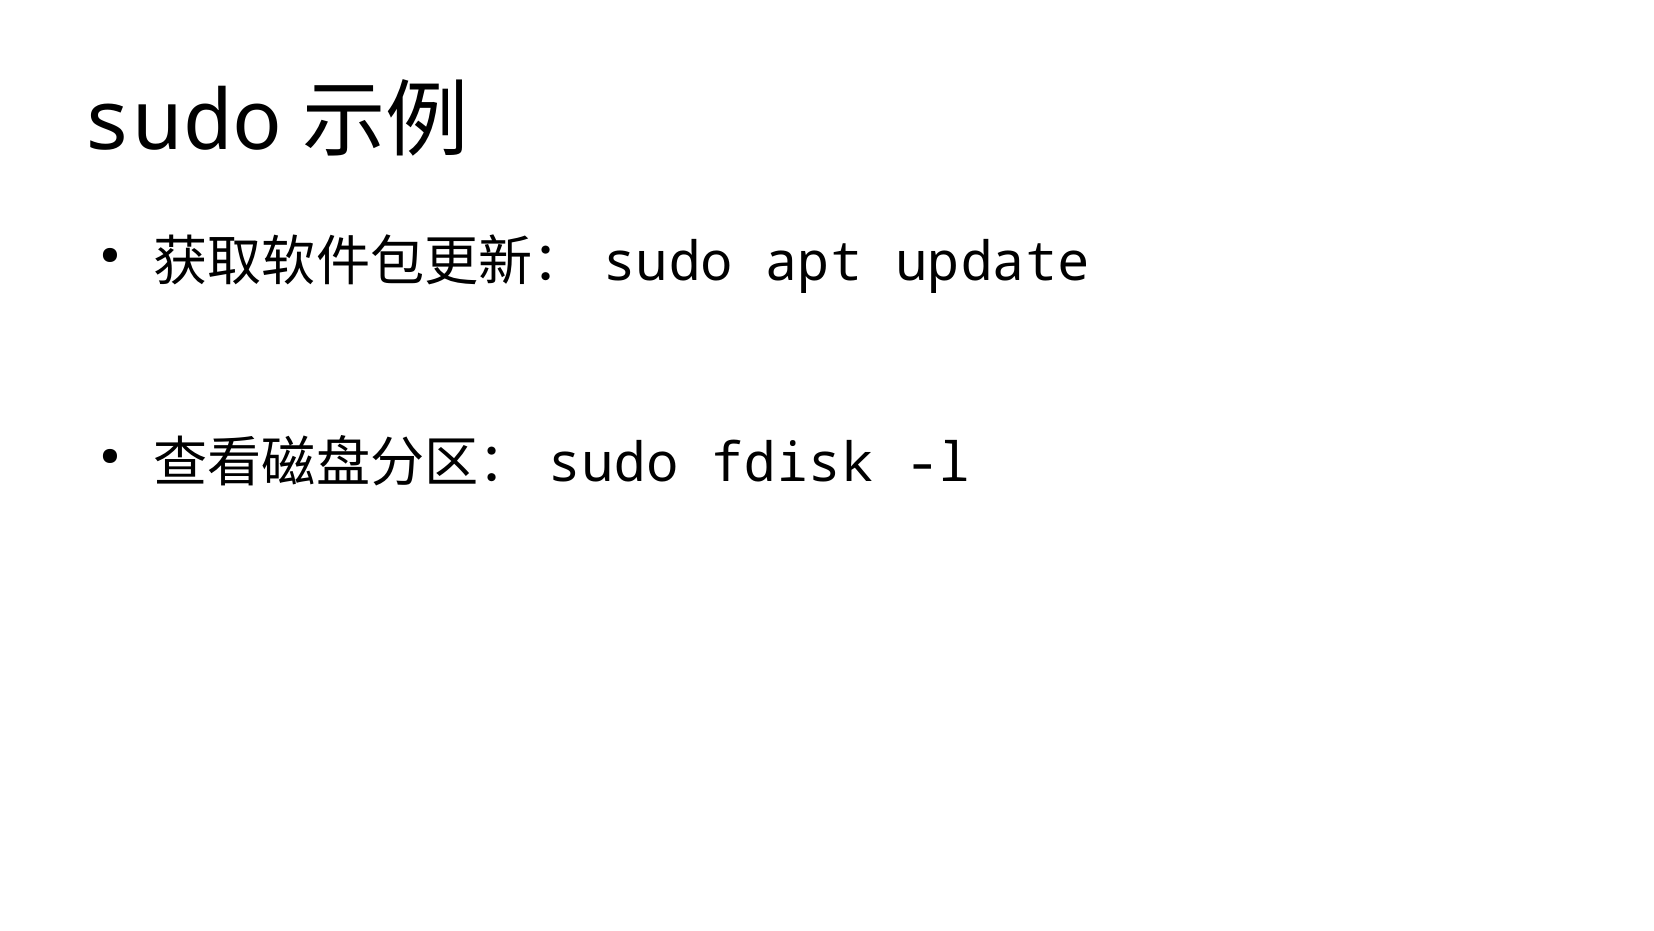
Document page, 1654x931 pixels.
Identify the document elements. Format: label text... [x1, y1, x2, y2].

title sudo示例 [82, 37, 1571, 189]
list 获取软件包更新：sudo apt update 查看磁盘分区：sudo fdisk -l [82, 217, 1571, 758]
